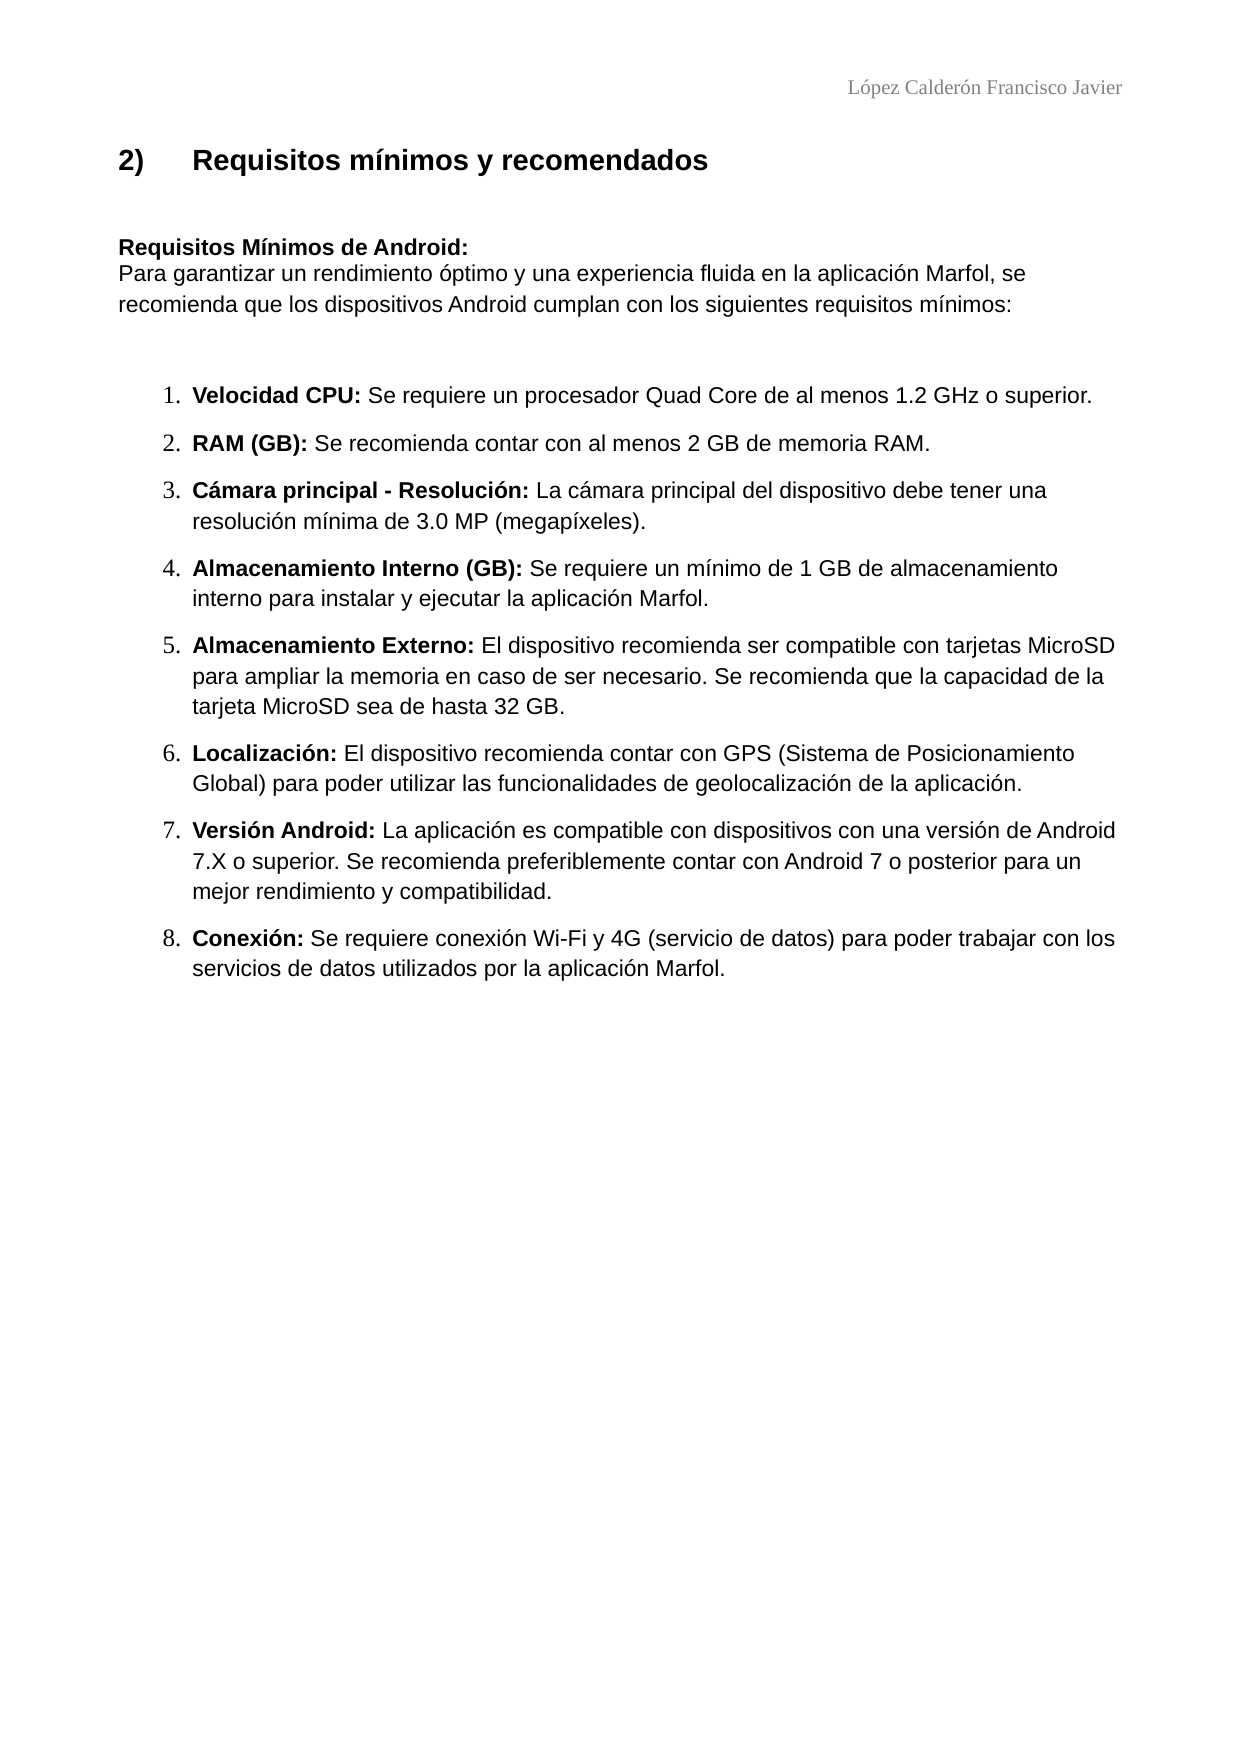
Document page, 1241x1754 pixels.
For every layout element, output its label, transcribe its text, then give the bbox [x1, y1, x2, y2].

text Para garantizar un rendimiento óptimo y una experiencia fluida en la aplicación Marfol, se recomienda que los dispositivos Android cumplan con los siguientes requisitos mínimos: [118, 260, 1122, 317]
list Localización: El dispositivo recomienda contar con GPS (Sistema de Posicionamiento Global) para poder utilizar las funcionalidades de geolocalización de la aplicación. [162, 738, 1122, 797]
list Velocidad CPU: Se requiere un procesador Quad Core de al menos 1.2 GHz o superior. [162, 380, 1122, 409]
list Conexión: Se requiere conexión Wi-Fi y 4G (servicio de datos) para poder trabajar con los servicios de datos utilizados por la aplicación Marfol. [162, 923, 1122, 982]
list Versión Android: La aplicación es compatible con dispositivos con una versión de Android 7.X o superior. Se recomienda preferiblemente contar con Android 7 o posterior para un mejor rendimiento y compatibilidad. [162, 815, 1122, 904]
list Almacenamiento Externo: El dispositivo recomienda ser compatible con tarjetas MicroSD para ampliar la memoria en caso de ser necesario. Se recomienda que la capacidad de la tarjeta MicroSD sea de hasta 32 GB. [162, 630, 1122, 719]
list Almacenamiento Interno (GB): Se requiere un mínimo de 1 GB de almacenamiento interno para instalar y ejecutar la aplicación Marfol. [162, 553, 1122, 612]
subtitle Requisitos Mínimos de Android: [118, 234, 1122, 260]
subtitle Requisitos mínimos y recomendados [118, 143, 1122, 177]
list Cámara principal - Resolución: La cámara principal del dispositivo debe tener una resolución mínima de 3.0 MP (megapíxeles). [162, 475, 1122, 534]
list RAM (GB): Se recomienda contar con al menos 2 GB de memoria RAM. [162, 428, 1122, 456]
